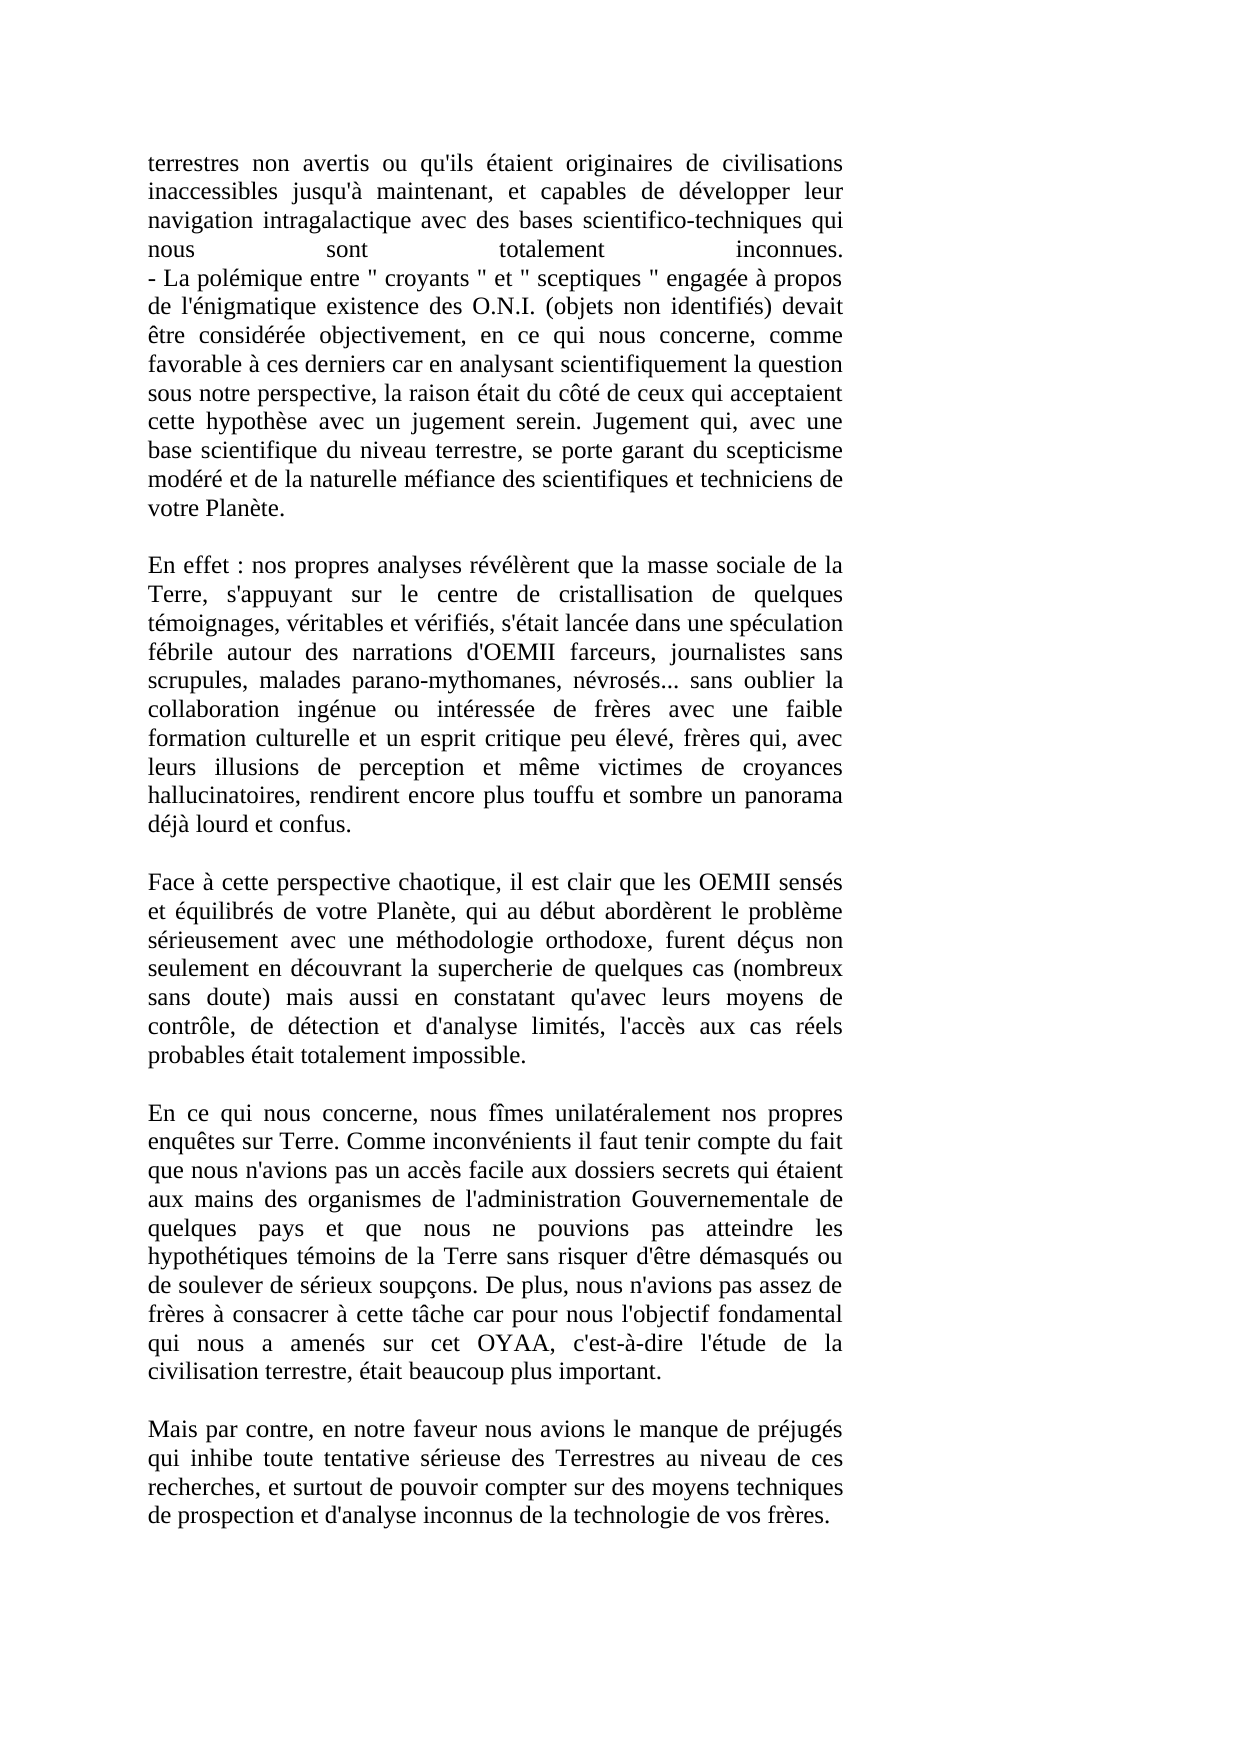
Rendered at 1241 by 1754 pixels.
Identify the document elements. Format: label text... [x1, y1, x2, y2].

text terrestres non avertis ou qu'ils étaient originaires de civilisations inaccessibles jusqu'à maintenant, et capables de développer leur navigation intragalactique avec des bases scientifico-techniques qui nous sont totalement inconnues. - La polémique entre " croyants " et " sceptiques " engagée à propos de l'énigmatique existence des O.N.I. (objets non identifiés) devait être considérée objectivement, en ce qui nous concerne, comme favorable à ces derniers car en analysant scientifiquement la question sous notre perspective, la raison était du côté de ceux qui acceptaient cette hypothèse avec un jugement serein. Jugement qui, avec une base scientifique du niveau terrestre, se porte garant du scepticisme modéré et de la naturelle méfiance des scientifiques et techniciens de votre Planète. [148, 148, 844, 521]
text En effet : nos propres analyses révélèrent que la masse sociale de la Terre, s'appuyant sur le centre de cristallisation de quelques témoignages, véritables et vérifiés, s'était lancée dans une spéculation fébrile autour des narrations d'OEMII farceurs, journalistes sans scrupules, malades parano-mythomanes, névrosés... sans oublier la collaboration ingénue ou intéressée de frères avec une faible formation culturelle et un esprit critique peu élevé, frères qui, avec leurs illusions de perception et même victimes de croyances hallucinatoires, rendirent encore plus touffu et sombre un panorama déjà lourd et confus. [148, 551, 844, 838]
text Mais par contre, en notre faveur nous avions le manque de préjugés qui inhibe toute tentative sérieuse des Terrestres au niveau de ces recherches, et surtout de pouvoir compter sur des moyens techniques de prospection et d'analyse inconnus de la technologie de vos frères. [148, 1414, 844, 1529]
text En ce qui nous concerne, nous fîmes unilatéralement nos propres enquêtes sur Terre. Comme inconvénients il faut tenir compte du fait que nous n'avions pas un accès facile aux dossiers secrets qui étaient aux mains des organismes de l'administration Gouvernementale de quelques pays et que nous ne pouvions pas atteindre les hypothétiques témoins de la Terre sans risquer d'être démasqués ou de soulever de sérieux soupçons. De plus, nous n'avions pas assez de frères à consacrer à cette tâche car pour nous l'objectif fondamental qui nous a amenés sur cet OYAA, c'est-à-dire l'étude de la civilisation terrestre, était beaucoup plus important. [148, 1098, 844, 1385]
text Face à cette perspective chaotique, il est clair que les OEMII sensés et équilibrés de votre Planète, qui au début abordèrent le problème sérieusement avec une méthodologie orthodoxe, furent déçus non seulement en découvrant la supercherie de quelques cas (nombreux sans doute) mais aussi en constatant qu'avec leurs moyens de contrôle, de détection et d'analyse limités, l'accès aux cas réels probables était totalement impossible. [148, 867, 844, 1068]
